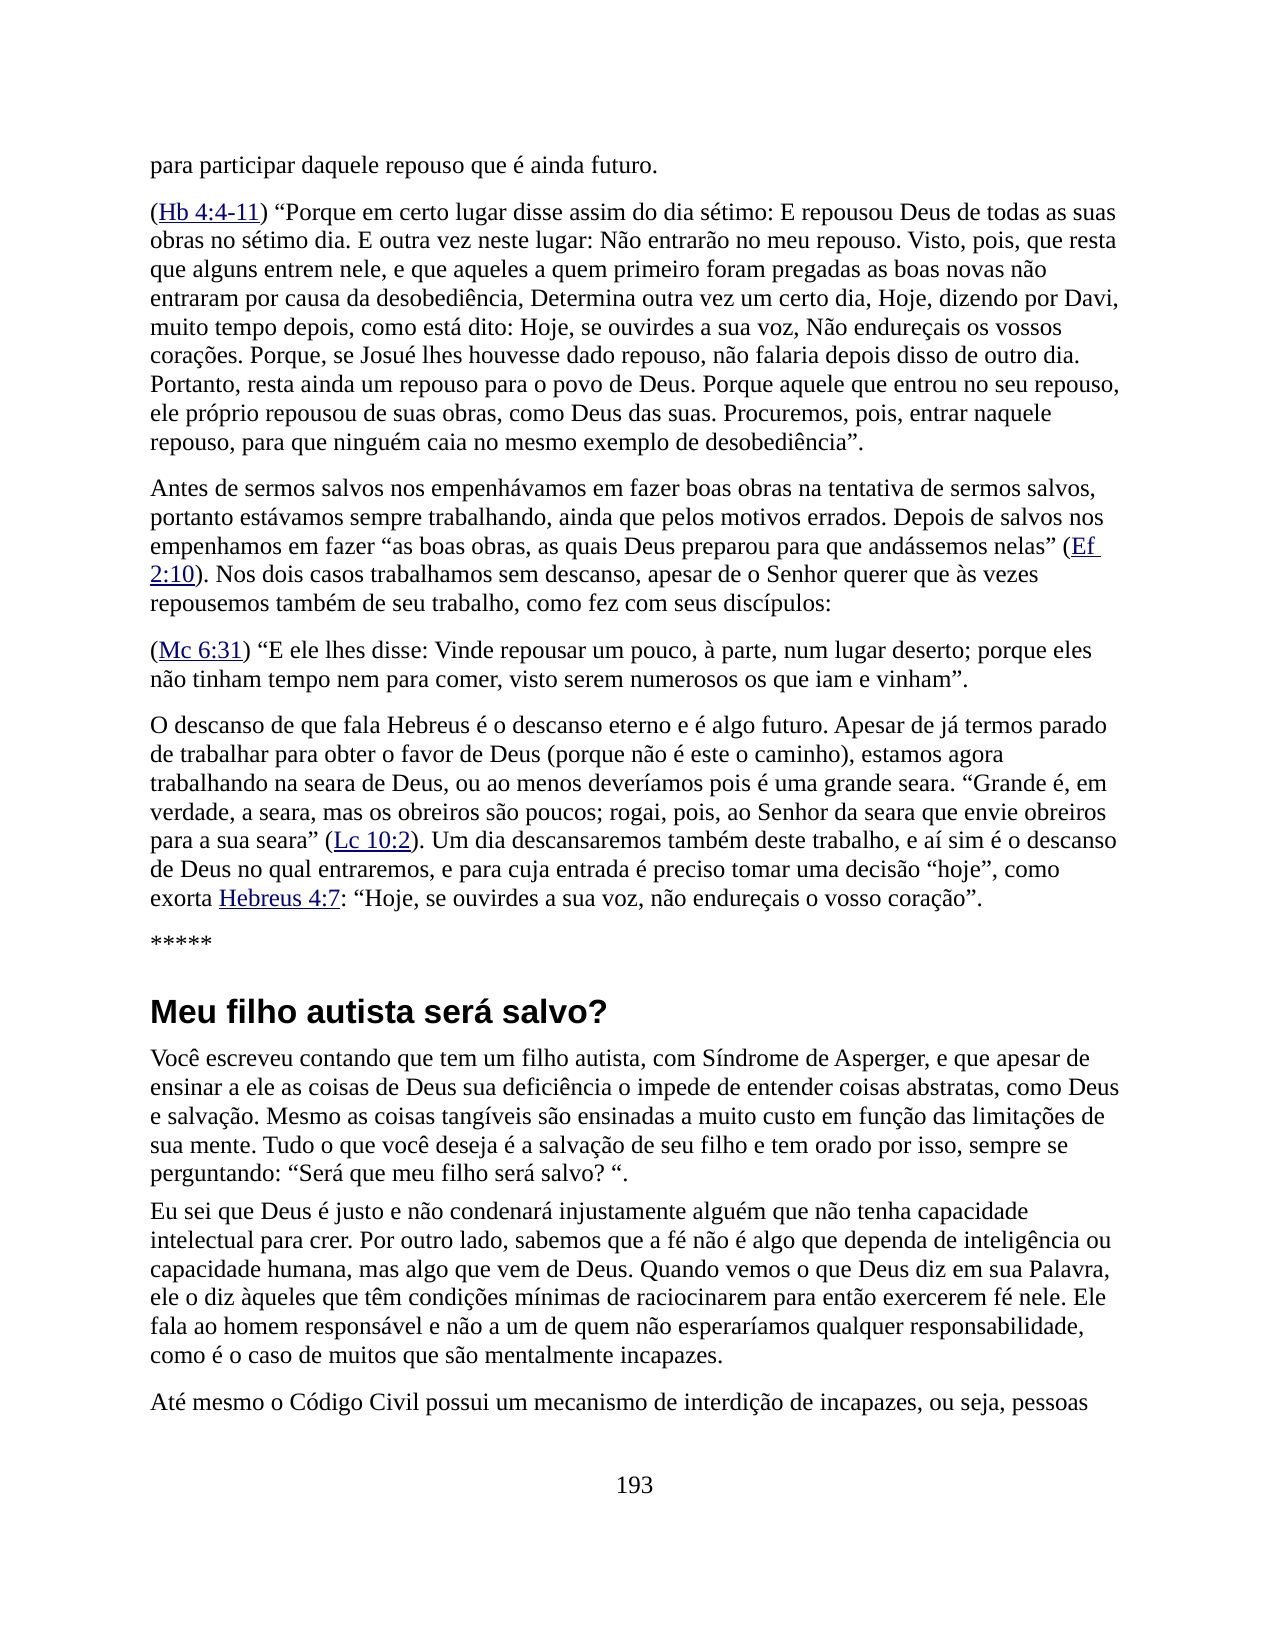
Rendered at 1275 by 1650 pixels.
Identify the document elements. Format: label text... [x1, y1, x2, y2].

text Antes de sermos salvos nos empenhávamos em fazer boas obras na tentativa de sermos salvos, portanto estávamos sempre trabalhando, ainda que pelos motivos errados. Depois de salvos nos empenhamos em fazer “as boas obras, as quais Deus preparou para que andássemos nelas” (Ef 2:10). Nos dois casos trabalhamos sem descanso, apesar de o Senhor querer que às vezes repousemos também de seu trabalho, como fez com seus discípulos: [150, 473, 1125, 617]
text ***** [150, 929, 1125, 958]
text Até mesmo o Código Civil possui um mecanismo de interdição de incapazes, ou seja, pessoas [150, 1387, 1125, 1415]
text (Mc 6:31) “E ele lhes disse: Vinde repousar um pouco, à parte, num lugar deserto; porque eles não tinham tempo nem para comer, visto serem numerosos os que iam e vinham”. [150, 635, 1125, 692]
subtitle Meu filho autista será salvo? [150, 992, 1125, 1031]
text Eu sei que Deus é justo e não condenará injustamente alguém que não tenha capacidade intelectual para crer. Por outro lado, sabemos que a fé não é algo que dependa de inteligência ou capacidade humana, mas algo que vem de Deus. Quando vemos o que Deus diz em sua Palavra, ele o diz àqueles que têm condições mínimas de raciocinarem para então exercerem fé nele. Ele fala ao homem responsável e não a um de quem não esperaríamos qualquer responsabilidade, como é o caso de muitos que são mentalmente incapazes. [150, 1196, 1125, 1369]
text (Hb 4:4-11) “Porque em certo lugar disse assim do dia sétimo: E repousou Deus de todas as suas obras no sétimo dia. E outra vez neste lugar: Não entrarão no meu repouso. Visto, pois, que resta que alguns entrem nele, e que aqueles a quem primeiro foram pregadas as boas novas não entraram por causa da desobediência, Determina outra vez um certo dia, Hoje, dizendo por Davi, muito tempo depois, como está dito: Hoje, se ouvirdes a sua voz, Não endureçais os vossos corações. Porque, se Josué lhes houvesse dado repouso, não falaria depois disso de outro dia. Portanto, resta ainda um repouso para o povo de Deus. Porque aquele que entrou no seu repouso, ele próprio repousou de suas obras, como Deus das suas. Procuremos, pois, entrar naquele repouso, para que ninguém caia no mesmo exemplo de desobediência”. [150, 197, 1125, 455]
text para participar daquele repouso que é ainda futuro. [150, 150, 1125, 179]
text Você escreveu contando que tem um filho autista, com Síndrome de Asperger, e que apesar de ensinar a ele as coisas de Deus sua deficiência o impede de entender coisas abstratas, como Deus e salvação. Mesmo as coisas tangíveis são ensinadas a muito custo em função das limitações de sua mente. Tudo o que você deseja é a salvação de seu filho e tem orado por isso, sempre se perguntando: “Será que meu filho será salvo? “. [150, 1043, 1125, 1187]
text O descanso de que fala Hebreus é o descanso eterno e é algo futuro. Apesar de já termos parado de trabalhar para obter o favor de Deus (porque não é este o caminho), estamos agora trabalhando na seara de Deus, ou ao menos deveríamos pois é uma grande seara. “Grande é, em verdade, a seara, mas os obreiros são poucos; rogai, pois, ao Senhor da seara que envie obreiros para a sua seara” (Lc 10:2). Um dia descansaremos também deste trabalho, e aí sim é o descanso de Deus no qual entraremos, e para cuja entrada é preciso tomar uma decisão “hoje”, como exorta Hebreus 4:7: “Hoje, se ouvirdes a sua voz, não endureçais o vosso coração”. [150, 710, 1125, 912]
